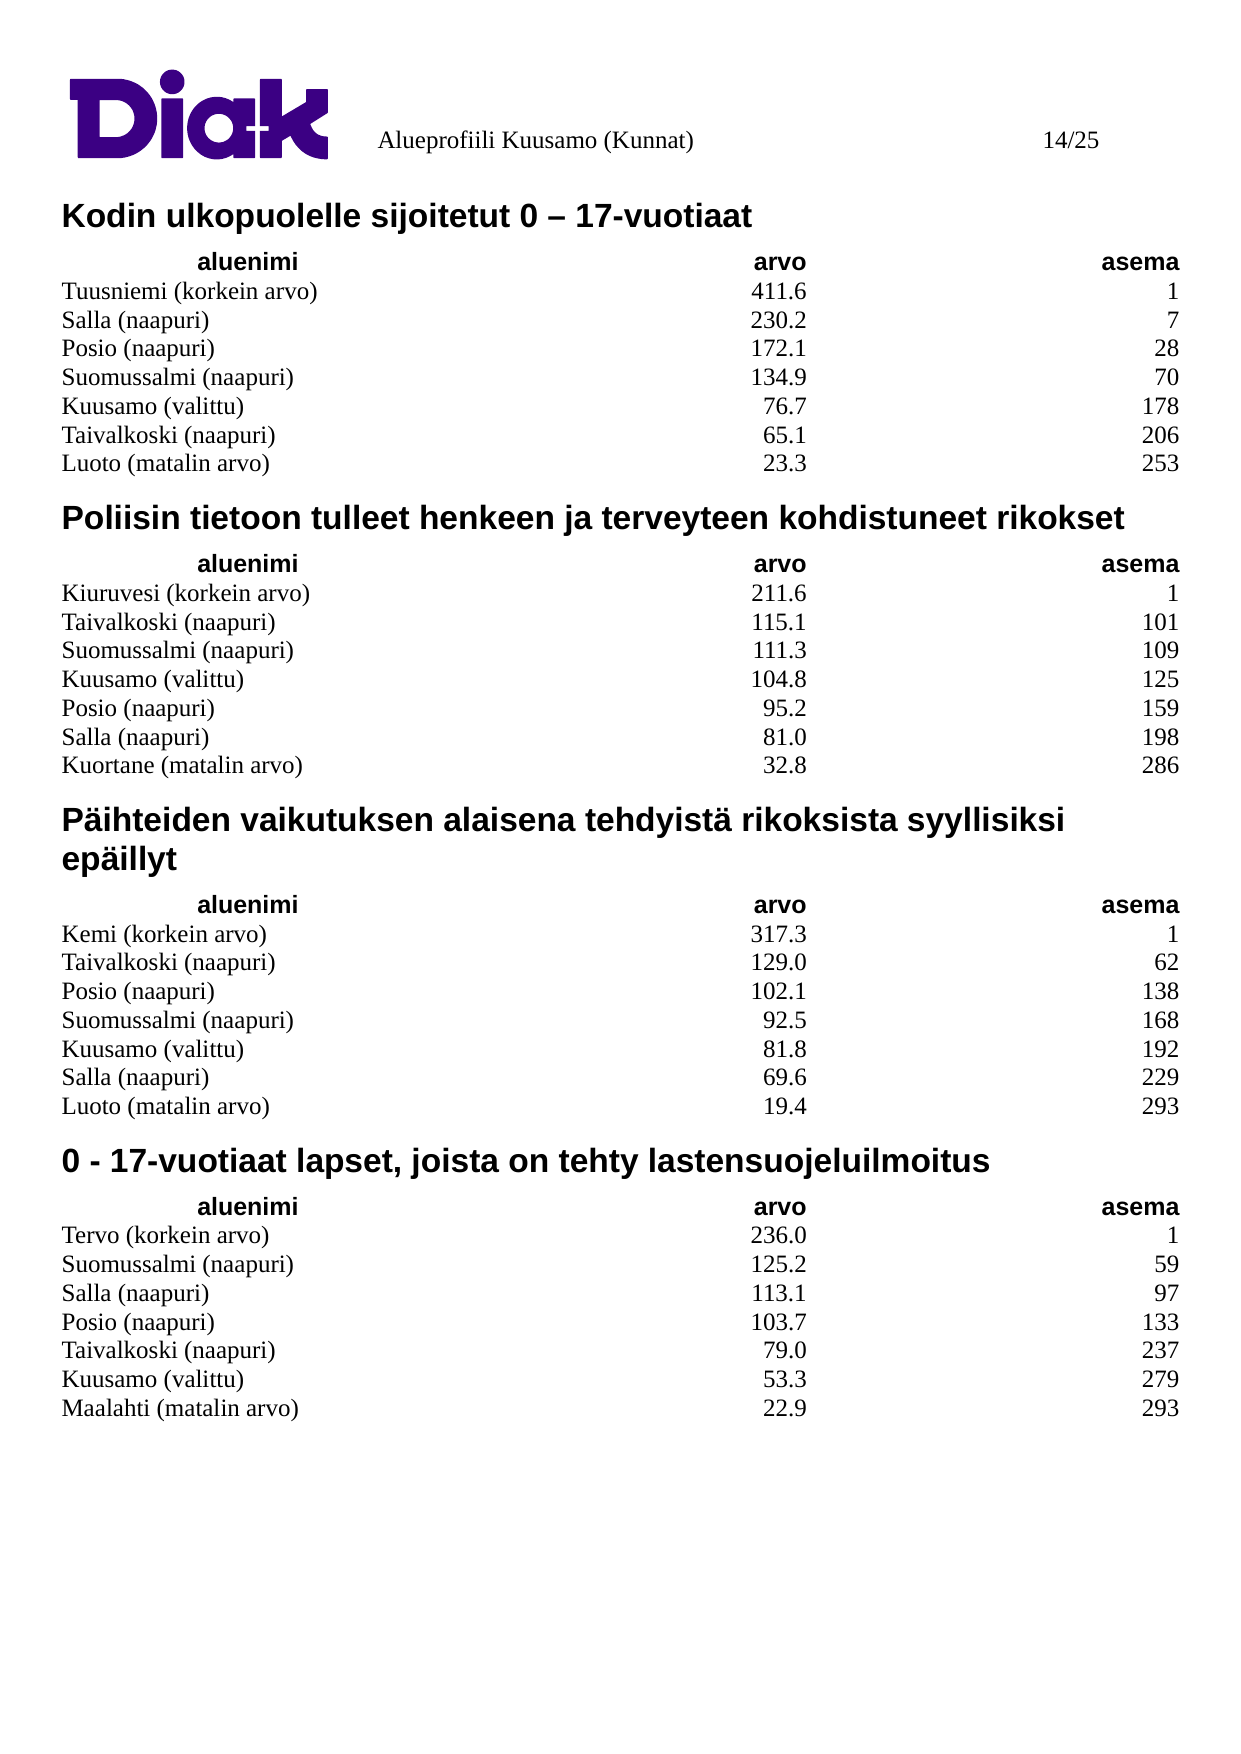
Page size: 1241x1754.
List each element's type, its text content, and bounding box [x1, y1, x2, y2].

table_cell 237 [806, 1336, 1179, 1364]
table_cell 129.0 [434, 948, 806, 976]
subtitle Kodin ulkopuolelle sijoitetut 0 – 17-vuotiaat [61, 196, 1179, 235]
table_cell Posio (naapuri) [61, 1307, 434, 1336]
table_cell 92.5 [434, 1005, 806, 1034]
table_cell 192 [806, 1034, 1179, 1062]
table_cell 28 [806, 334, 1179, 362]
table_cell Kuusamo (valittu) [61, 391, 434, 420]
table_cell 159 [806, 693, 1179, 722]
table_cell 253 [806, 449, 1179, 477]
table_cell Salla (naapuri) [61, 1063, 434, 1091]
table_header aluenimi [61, 890, 434, 919]
subtitle Poliisin tietoon tulleet henkeen ja terveyteen kohdistuneet rikokset [61, 498, 1179, 537]
table_cell Posio (naapuri) [61, 334, 434, 362]
table_cell Suomussalmi (naapuri) [61, 1005, 434, 1034]
table_cell Kuusamo (valittu) [61, 1034, 434, 1062]
table_cell Maalahti (matalin arvo) [61, 1393, 434, 1422]
table_cell 211.6 [434, 578, 806, 607]
table_cell Taivalkoski (naapuri) [61, 948, 434, 976]
table_cell Suomussalmi (naapuri) [61, 1249, 434, 1278]
table_cell 109 [806, 636, 1179, 664]
table_cell 70 [806, 362, 1179, 391]
table_header arvo [434, 1192, 806, 1221]
table_cell 133 [806, 1307, 1179, 1336]
table_header arvo [434, 549, 806, 578]
table_cell Suomussalmi (naapuri) [61, 636, 434, 664]
table_header arvo [434, 890, 806, 919]
table_header aluenimi [61, 1192, 434, 1221]
table_cell 81.8 [434, 1034, 806, 1062]
table_cell Salla (naapuri) [61, 305, 434, 333]
table_cell Luoto (matalin arvo) [61, 1091, 434, 1120]
table_cell 79.0 [434, 1336, 806, 1364]
table_cell 411.6 [434, 276, 806, 305]
table_cell 81.0 [434, 722, 806, 751]
table_cell 125 [806, 664, 1179, 693]
table_cell 236.0 [434, 1221, 806, 1249]
table_header asema [806, 247, 1179, 276]
table_cell 102.1 [434, 976, 806, 1005]
table_header aluenimi [61, 247, 434, 276]
table_cell 286 [806, 751, 1179, 779]
table_cell 1 [806, 1221, 1179, 1249]
table_cell Posio (naapuri) [61, 976, 434, 1005]
table_cell Kuortane (matalin arvo) [61, 751, 434, 779]
table_cell 101 [806, 607, 1179, 636]
table_cell 198 [806, 722, 1179, 751]
table_cell Tervo (korkein arvo) [61, 1221, 434, 1249]
table_cell 65.1 [434, 420, 806, 448]
table_cell 113.1 [434, 1278, 806, 1307]
table_cell 19.4 [434, 1091, 806, 1120]
table_cell 206 [806, 420, 1179, 448]
table_cell 178 [806, 391, 1179, 420]
table_header asema [806, 890, 1179, 919]
table_cell 22.9 [434, 1393, 806, 1422]
table_cell Tuusniemi (korkein arvo) [61, 276, 434, 305]
table_cell 293 [806, 1091, 1179, 1120]
table_header arvo [434, 247, 806, 276]
table_header asema [806, 1192, 1179, 1221]
table_cell 104.8 [434, 664, 806, 693]
table_cell Posio (naapuri) [61, 693, 434, 722]
table_cell 32.8 [434, 751, 806, 779]
table_header aluenimi [61, 549, 434, 578]
table_cell 1 [806, 276, 1179, 305]
table_cell Kemi (korkein arvo) [61, 919, 434, 947]
table_cell 23.3 [434, 449, 806, 477]
table_cell Kuusamo (valittu) [61, 664, 434, 693]
table_cell Taivalkoski (naapuri) [61, 420, 434, 448]
table_cell 95.2 [434, 693, 806, 722]
table_cell Kiuruvesi (korkein arvo) [61, 578, 434, 607]
table_cell Salla (naapuri) [61, 722, 434, 751]
table_cell 1 [806, 578, 1179, 607]
table_cell Luoto (matalin arvo) [61, 449, 434, 477]
table_cell 138 [806, 976, 1179, 1005]
table_cell 293 [806, 1393, 1179, 1422]
table_cell 76.7 [434, 391, 806, 420]
table_cell 229 [806, 1063, 1179, 1091]
table_cell 53.3 [434, 1364, 806, 1393]
table_cell 59 [806, 1249, 1179, 1278]
table_cell 279 [806, 1364, 1179, 1393]
table_cell 69.6 [434, 1063, 806, 1091]
table_cell 230.2 [434, 305, 806, 333]
table_cell 168 [806, 1005, 1179, 1034]
table_cell Suomussalmi (naapuri) [61, 362, 434, 391]
table_cell Salla (naapuri) [61, 1278, 434, 1307]
table_cell 115.1 [434, 607, 806, 636]
table_cell 134.9 [434, 362, 806, 391]
table_cell 97 [806, 1278, 1179, 1307]
table_cell 1 [806, 919, 1179, 947]
table_header asema [806, 549, 1179, 578]
table_cell Taivalkoski (naapuri) [61, 607, 434, 636]
subtitle 0 - 17-vuotiaat lapset, joista on tehty lastensuojeluilmoitus [61, 1141, 1179, 1179]
table_cell Taivalkoski (naapuri) [61, 1336, 434, 1364]
table_cell 317.3 [434, 919, 806, 947]
table_cell 7 [806, 305, 1179, 333]
subtitle Päihteiden vaikutuksen alaisena tehdyistä rikoksista syyllisiksi epäillyt [61, 800, 1179, 877]
table_cell 172.1 [434, 334, 806, 362]
table_cell 111.3 [434, 636, 806, 664]
table_cell 103.7 [434, 1307, 806, 1336]
table_cell 62 [806, 948, 1179, 976]
table_cell 125.2 [434, 1249, 806, 1278]
table_cell Kuusamo (valittu) [61, 1364, 434, 1393]
